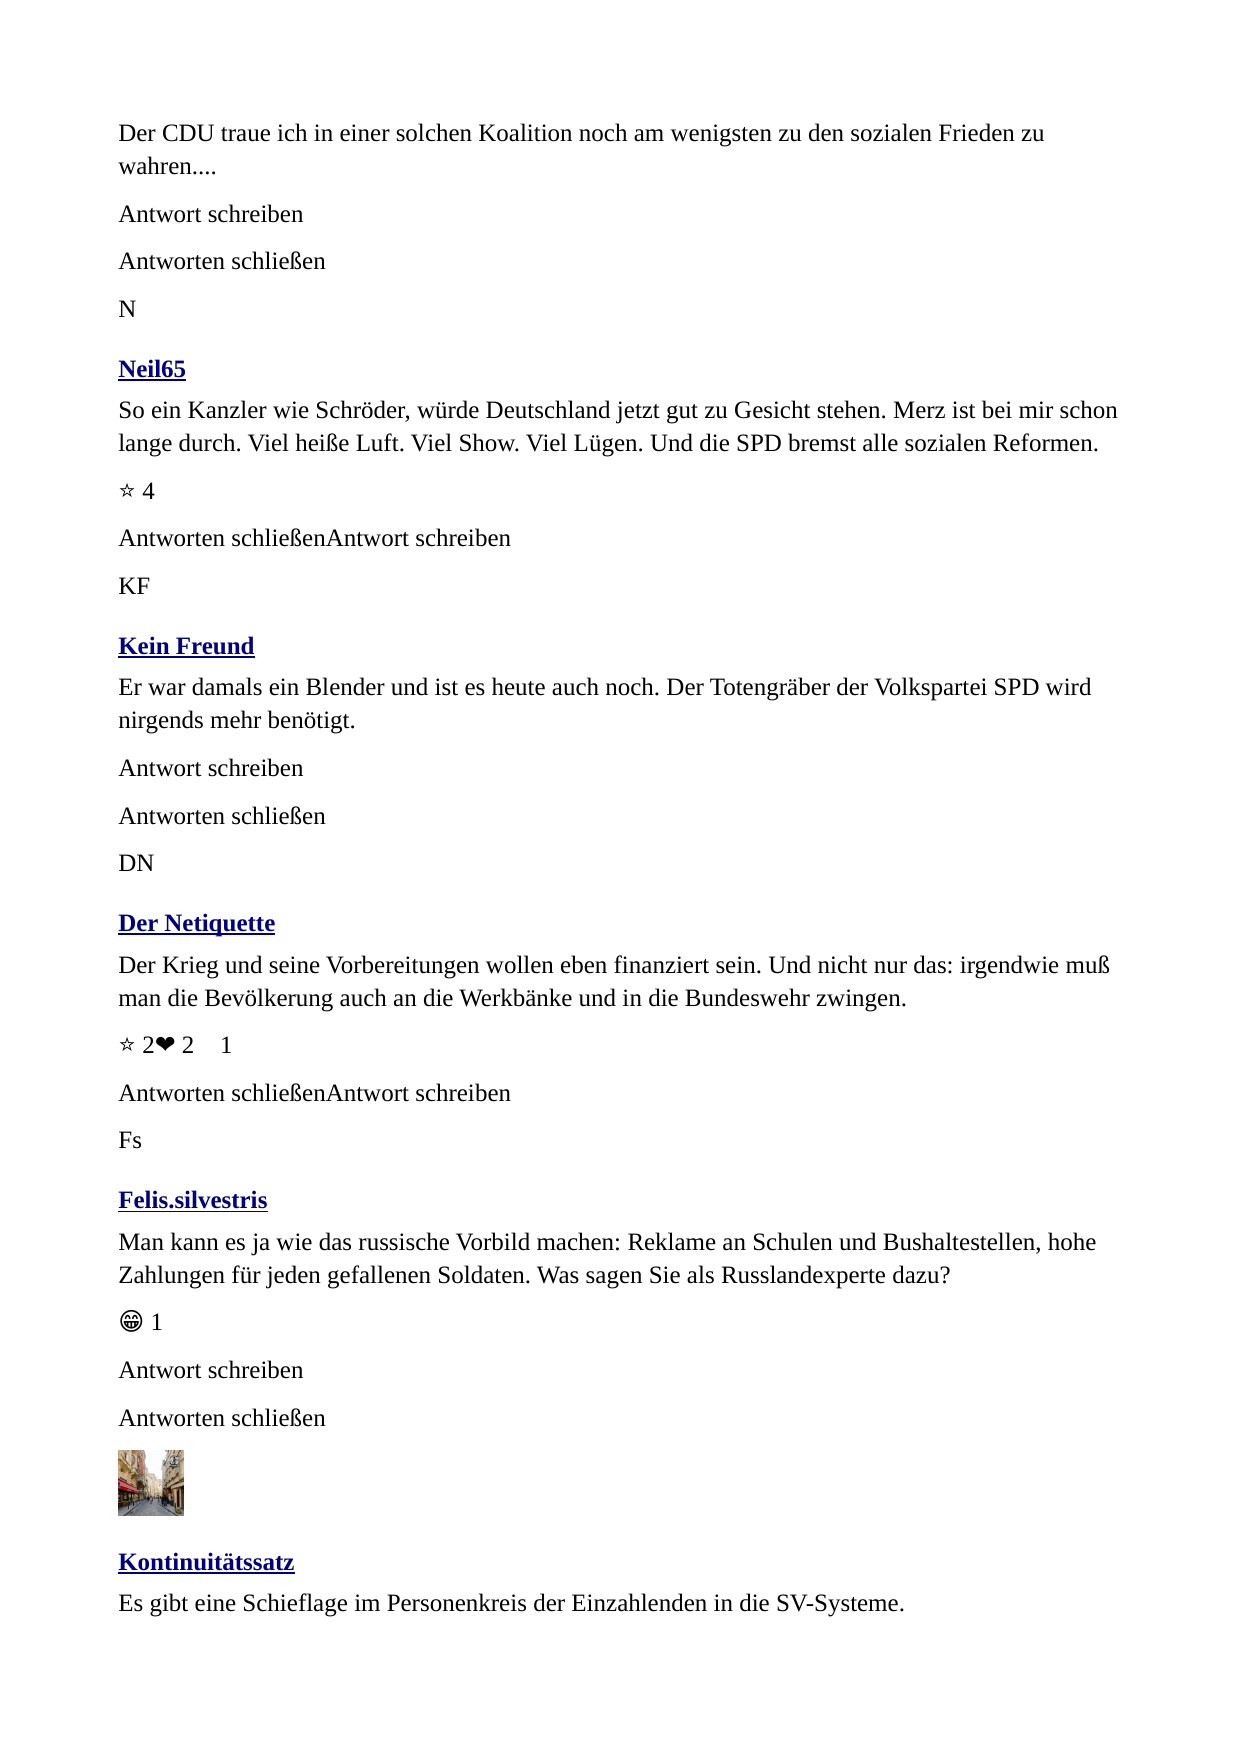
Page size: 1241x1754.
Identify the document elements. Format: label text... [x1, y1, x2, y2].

text Man kann es ja wie das russische Vorbild machen: Reklame an Schulen und Bushaltestellen, hohe Zahlungen für jeden gefallenen Soldaten. Was sagen Sie als Russlandexperte dazu? [118, 1227, 1122, 1289]
text Antwort schreiben [118, 199, 1122, 227]
picture [118, 1450, 184, 1516]
subtitle Neil65 [118, 354, 1122, 383]
text DN [118, 848, 1122, 877]
text Der Krieg und seine Vorbereitungen wollen eben finanziert sein. Und nicht nur das: irgendwie muß man die Bevölkerung auch an die Werkbänke und in die Bundeswehr zwingen. [118, 950, 1122, 1011]
text Antwort schreiben [118, 753, 1122, 782]
text Antworten schließenAntwort schreiben [118, 1078, 1122, 1107]
subtitle Kein Freund [118, 631, 1122, 660]
text N [118, 294, 1122, 323]
text So ein Kanzler wie Schröder, würde Deutschland jetzt gut zu Gesicht stehen. Merz ist bei mir schon lange durch. Viel heiße Luft. Viel Show. Viel Lügen. Und die SPD bremst alle sozialen Reformen. [118, 395, 1122, 457]
text Der CDU traue ich in einer solchen Koalition noch am wenigsten zu den sozialen Frieden zu wahren.... [118, 118, 1122, 180]
text Antworten schließen [118, 246, 1122, 275]
text Antworten schließen [118, 801, 1122, 829]
text 😁 1 [118, 1307, 1122, 1336]
text Antworten schließen [118, 1403, 1122, 1431]
text Er war damals ein Blender und ist es heute auch noch. Der Totengräber der Volkspartei SPD wird nirgends mehr benötigt. [118, 672, 1122, 734]
text ⭐️ 4 [118, 476, 1122, 505]
subtitle Kontinuitätssatz [118, 1547, 1122, 1576]
text Fs [118, 1126, 1122, 1154]
text Es gibt eine Schieflage im Personenkreis der Einzahlenden in die SV-Systeme. [118, 1588, 1122, 1617]
text ⭐️ 2❤️ 2🤨 1 [118, 1030, 1122, 1059]
subtitle Der Netiquette [118, 908, 1122, 937]
text KF [118, 571, 1122, 600]
subtitle Felis.silvestris [118, 1186, 1122, 1214]
text Antworten schließenAntwort schreiben [118, 523, 1122, 552]
text Antwort schreiben [118, 1355, 1122, 1384]
